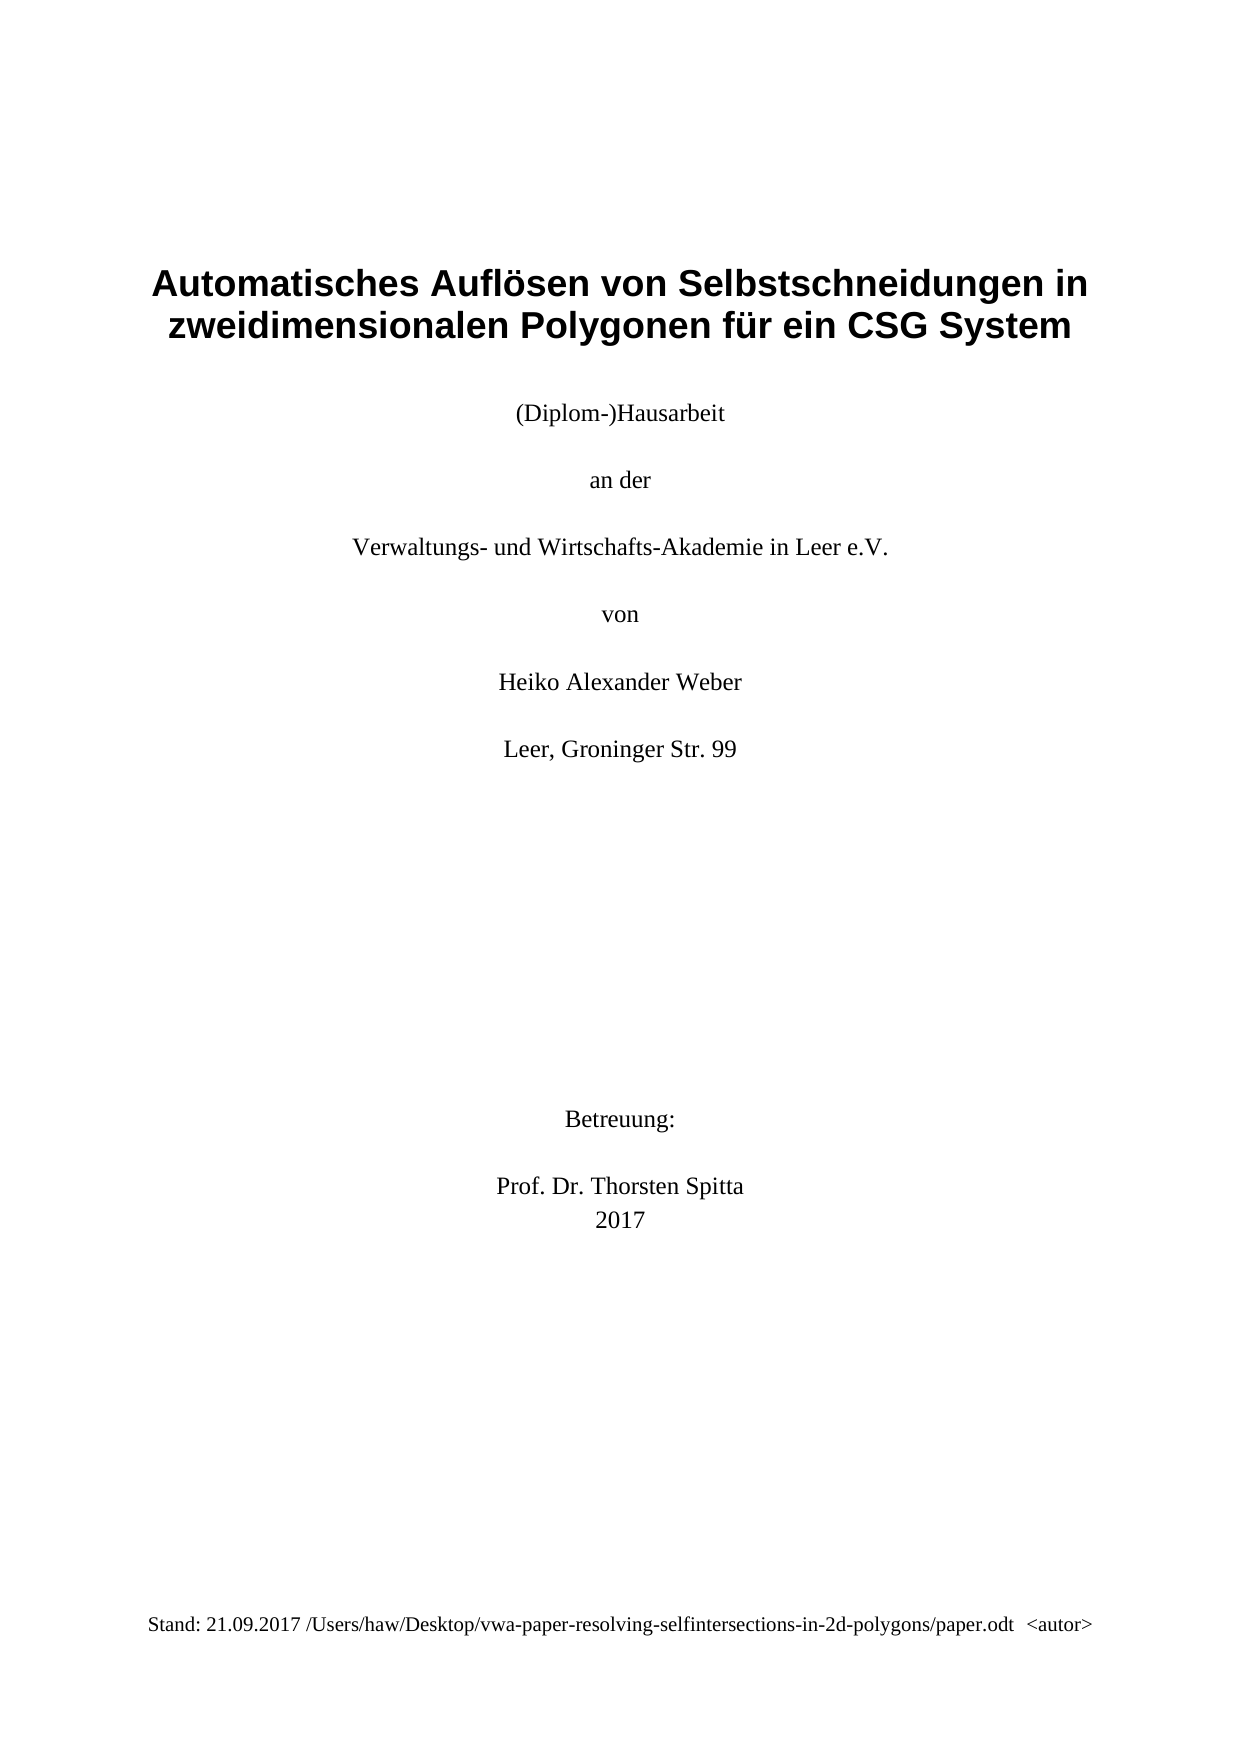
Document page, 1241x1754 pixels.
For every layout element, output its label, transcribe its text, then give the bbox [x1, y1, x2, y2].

text von [148, 601, 1093, 628]
text Leer, Groninger Str. 99 [148, 735, 1093, 763]
text Verwaltungs- und Wirtschafts-Akademie in Leer e.V. [148, 533, 1093, 561]
text Betreuung: [148, 1105, 1093, 1133]
text Prof. Dr. Thorsten Spitta [148, 1172, 1093, 1200]
text 2017 [148, 1206, 1093, 1234]
text an der [148, 466, 1093, 494]
text Heiko Alexander Weber [148, 668, 1093, 696]
text (Diplom-)Hausarbeit [148, 399, 1093, 426]
subtitle Automatisches Auflösen von Selbstschneidungen in zweidimensionalen Polygonen für ein CSG System [148, 263, 1093, 347]
